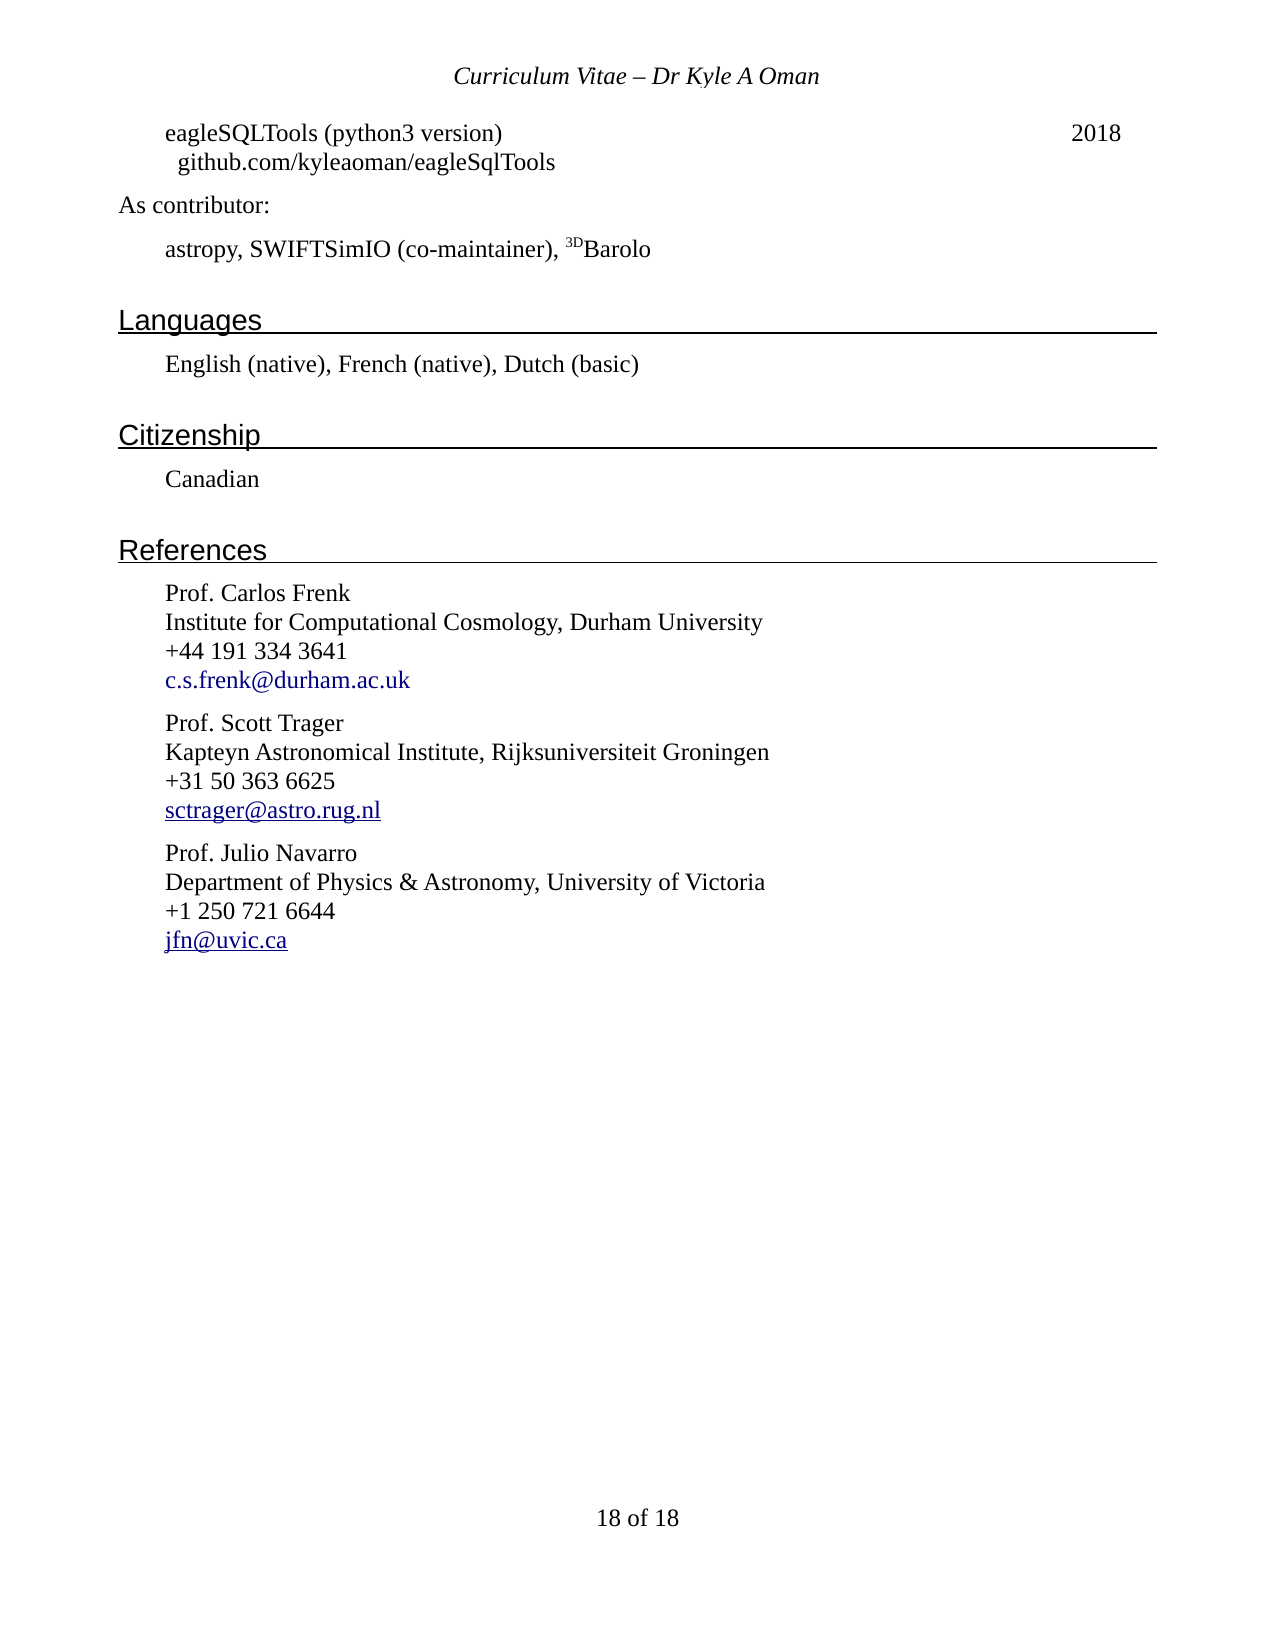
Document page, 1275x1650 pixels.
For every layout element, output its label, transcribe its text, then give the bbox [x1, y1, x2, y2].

text English (native), French (native), Dutch (basic) [118, 349, 1157, 378]
text Canadian [118, 464, 1157, 492]
text As contributor: [118, 190, 1157, 219]
subtitle References [118, 532, 1157, 562]
text Prof. Carlos Frenk Institute for Computational Cosmology, Durham University +44 191 334 3641 c.s.frenk@durham.ac.uk [118, 578, 1157, 693]
text astropy, SWIFTSimIO (co-maintainer), 3DBarolo [118, 234, 1157, 263]
text Prof. Scott Trager Kapteyn Astronomical Institute, Rijksuniversiteit Groningen +31 50 363 6625 sctrager@astro.rug.nl [118, 708, 1157, 823]
subtitle Languages [118, 303, 1157, 332]
text Prof. Julio Navarro Department of Physics & Astronomy, University of Victoria +1 250 721 6644 jfn@uvic.ca [118, 838, 1157, 953]
text eagleSQLTools (python3 version) 2018 github.com/kyleaoman/eagleSqlTools [118, 118, 1157, 175]
subtitle Citizenship [118, 418, 1157, 447]
